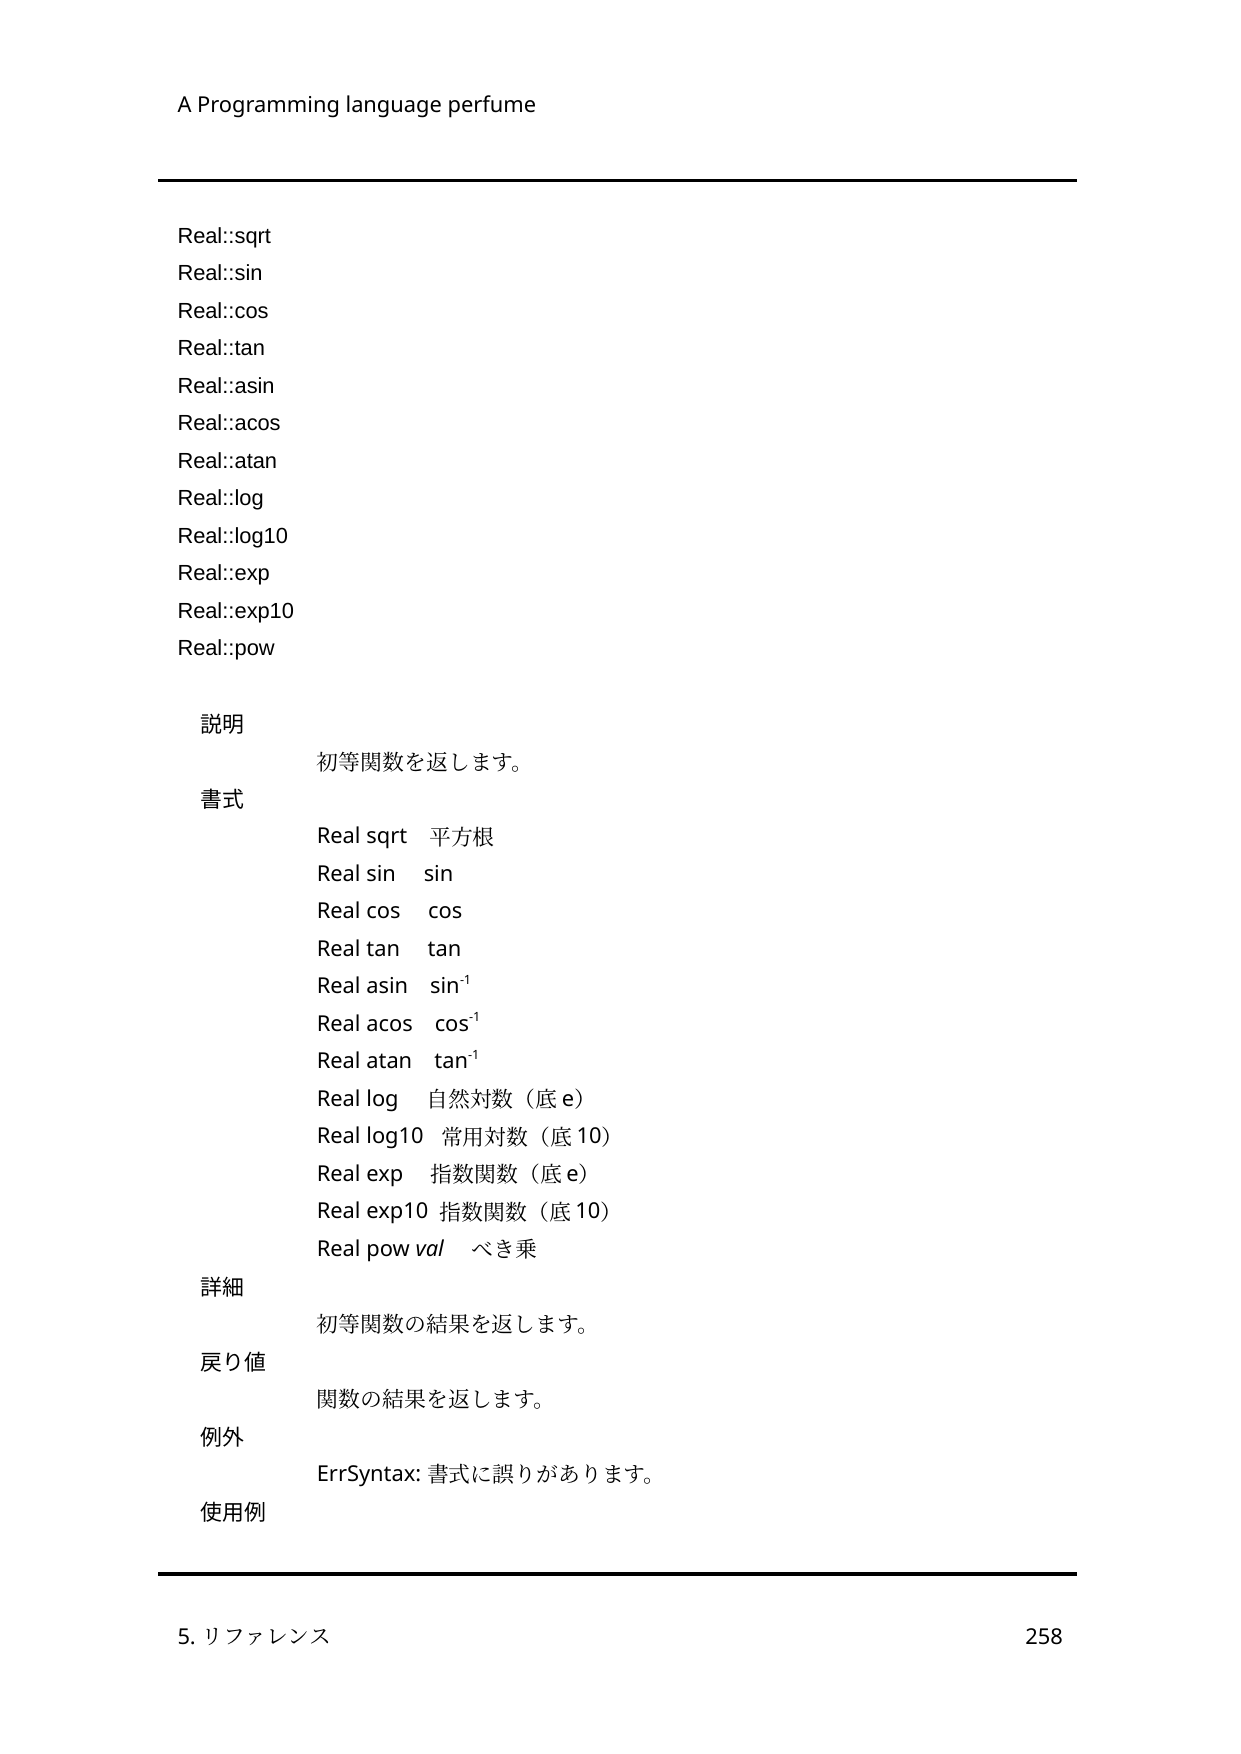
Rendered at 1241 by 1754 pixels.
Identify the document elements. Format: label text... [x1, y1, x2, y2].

table_cell 詳細 [200, 1267, 317, 1342]
table_cell 関数の結果を返します。 [317, 1342, 1063, 1417]
subtitle Real::cos [177, 292, 1063, 329]
subtitle Real::asin [177, 367, 1063, 404]
table_cell Real sqrt 平方根 Real sin sin Real cos cos Real tan tan Real asin sin-1 Real acos cos-1 Real atan tan-1 Real log 自然対数（底e） Real log10 常用対数（底10） Real exp 指数関数（底e） Real exp10 指数関数（底10） Real pow val べき乗 [317, 779, 1063, 1267]
table_cell ErrSyntax: 書式に誤りがあります。 [317, 1417, 1063, 1492]
subtitle Real::sqrt [177, 217, 1063, 254]
table_cell 初等関数の結果を返します。 [317, 1267, 1063, 1342]
subtitle Real::exp10 [177, 592, 1063, 629]
subtitle Real::exp [177, 554, 1063, 592]
subtitle Real::sin [177, 254, 1063, 292]
subtitle Real::acos [177, 404, 1063, 442]
subtitle Real::log [177, 479, 1063, 517]
table_cell 使用例 [200, 1492, 317, 1529]
table_header 説明 [200, 704, 317, 779]
subtitle Real::atan [177, 442, 1063, 479]
subtitle Real::tan [177, 329, 1063, 367]
table_cell 書式 [200, 779, 317, 1267]
table_header 初等関数を返します。 [317, 704, 1063, 779]
table_cell 例外 [200, 1417, 317, 1492]
subtitle Real::pow [177, 629, 1063, 667]
table_cell [317, 1492, 1063, 1529]
subtitle Real::log10 [177, 517, 1063, 554]
table_cell 戻り値 [200, 1342, 317, 1417]
